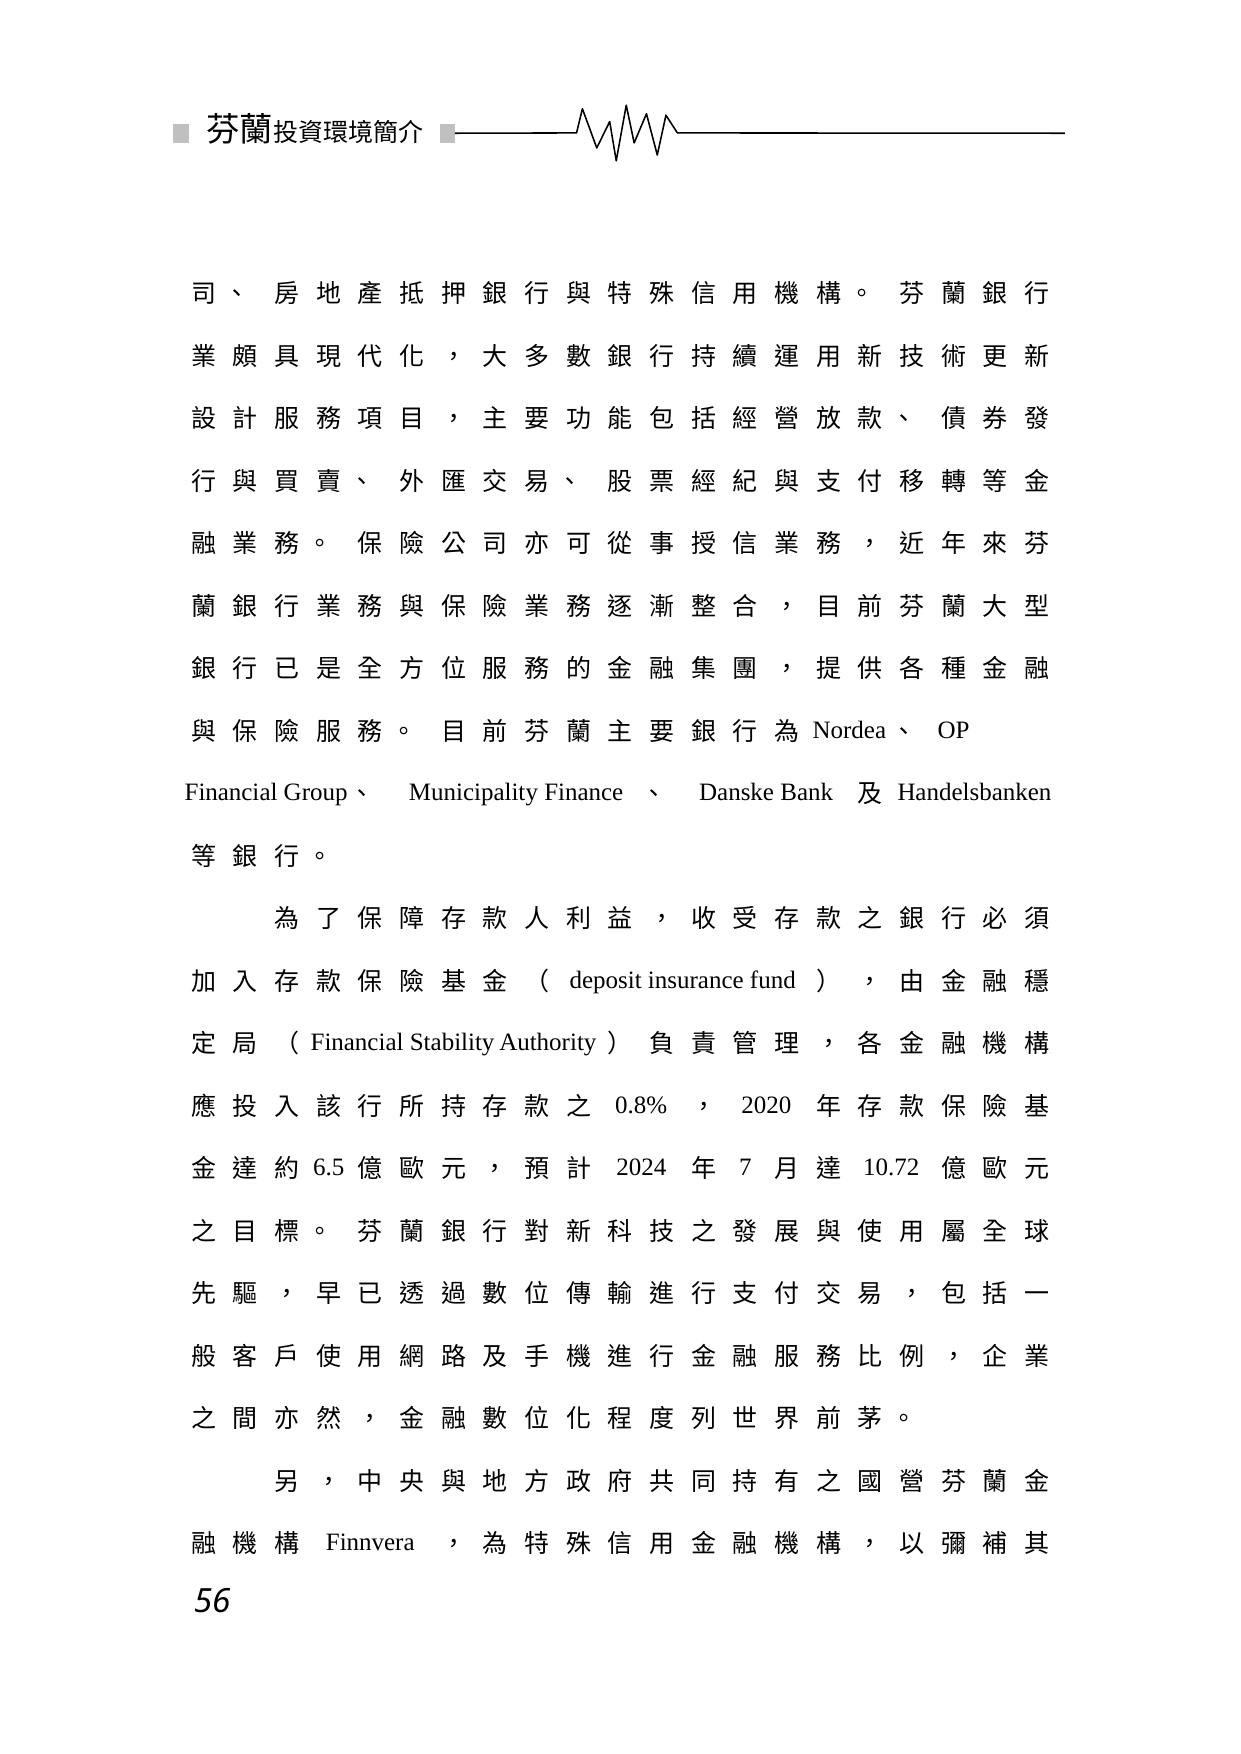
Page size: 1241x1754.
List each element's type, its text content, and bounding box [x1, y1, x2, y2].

text 為了保障存款人利益，收受存款之銀行必須加入存款保險基金（deposit insurance fund），由金融穩定局（Financial Stability Authority）負責管理，各金融機構應投入該行所持存款之0.8%，2020年存款保險基金達約6.5億歐元，預計2024年7月達10.72億歐元之目標。芬蘭銀行對新科技之發展與使用屬全球先驅，早已透過數位傳輸進行支付交易，包括一般客戶使用網路及手機進行金融服務比例，企業之間亦然，金融數位化程度列世界前茅。 [183, 875, 1058, 1438]
text 另，中央與地方政府共同持有之國營芬蘭金融機構Finnvera，為特殊信用金融機構，以彌補其 [183, 1438, 1058, 1563]
text 司、房地產抵押銀行與特殊信用機構。芬蘭銀行業頗具現代化，大多數銀行持續運用新技術更新設計服務項目，主要功能包括經營放款、債券發行與買賣、外匯交易、股票經紀與支付移轉等金融業務。保險公司亦可從事授信業務，近年來芬蘭銀行業務與保險業務逐漸整合，目前芬蘭大型銀行已是全方位服務的金融集團，提供各種金融與保險服務。目前芬蘭主要銀行為Nordea、OP Financial Group、Municipality Finance、Danske Bank及Handelsbanken等銀行。 [183, 250, 1058, 875]
